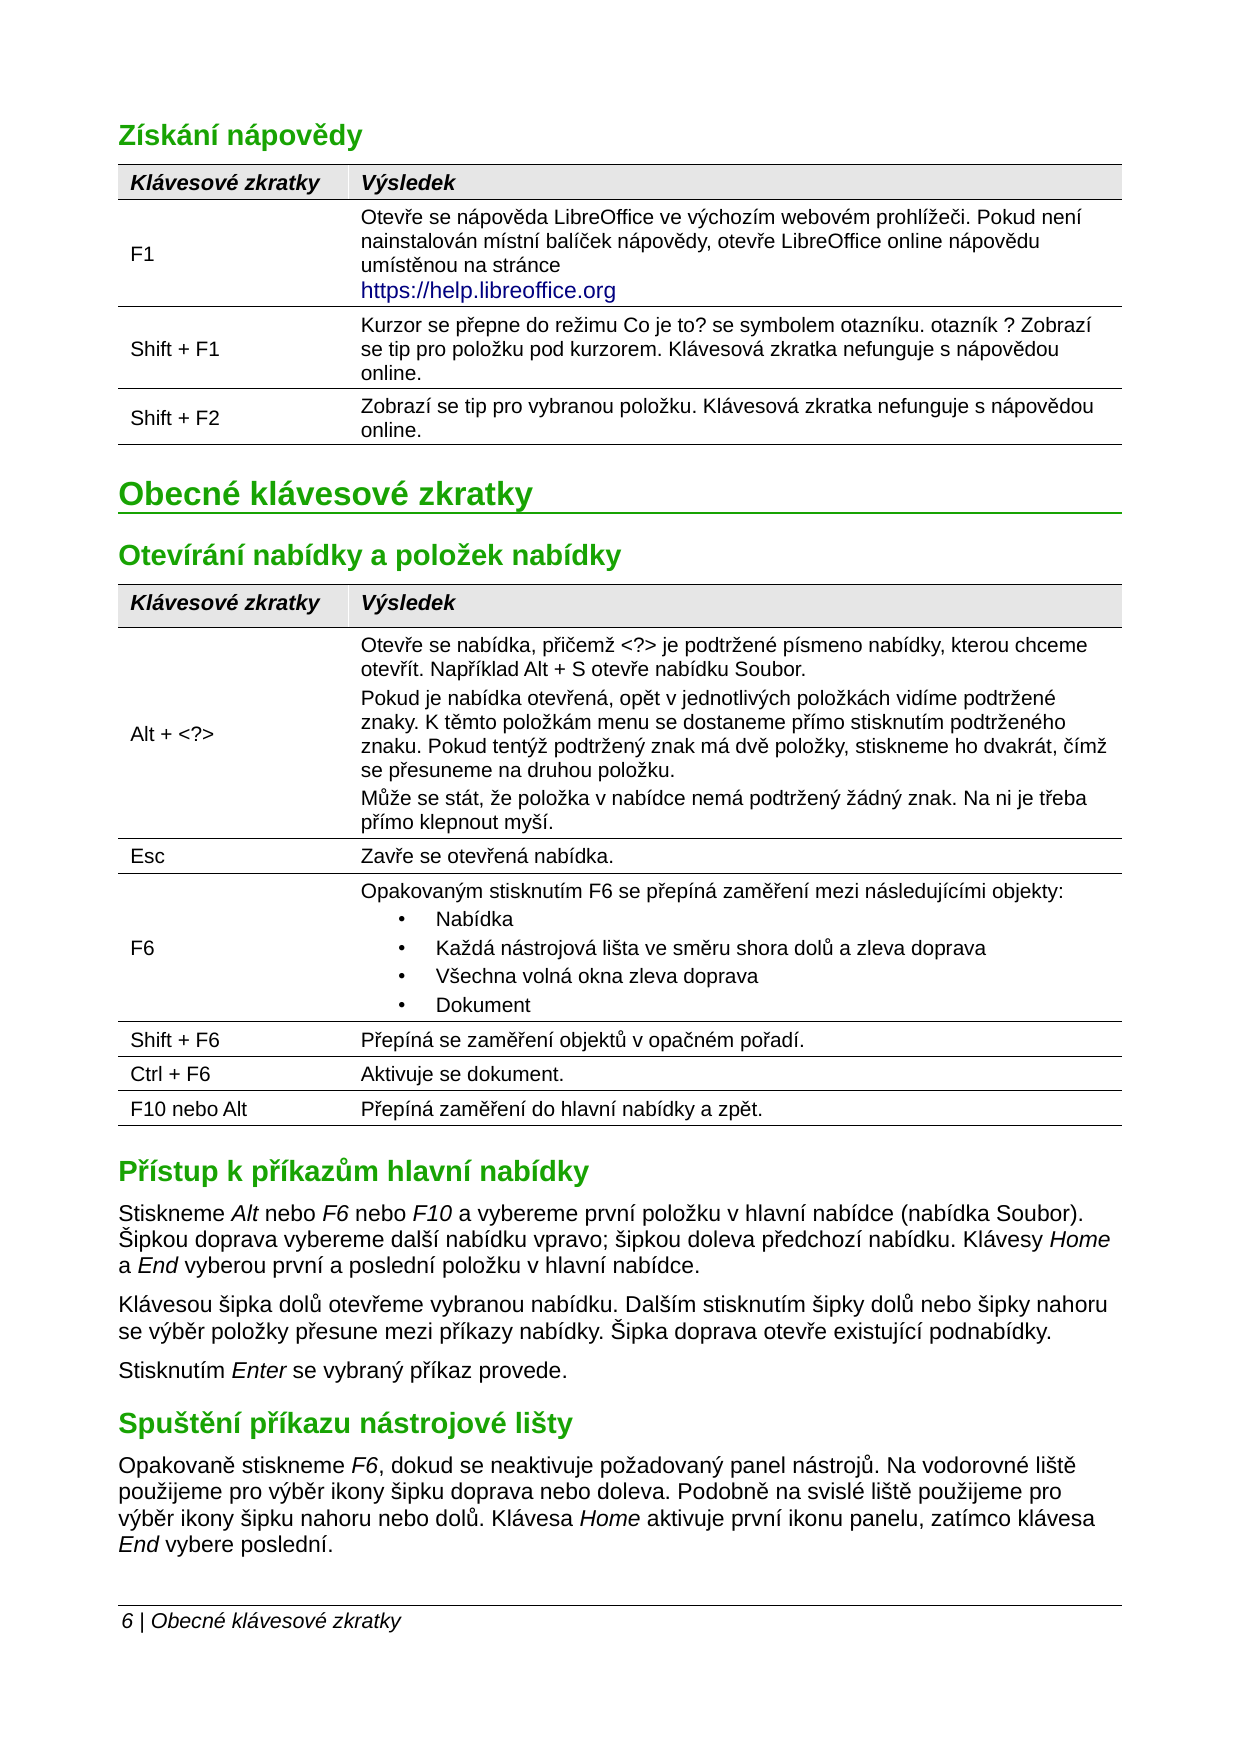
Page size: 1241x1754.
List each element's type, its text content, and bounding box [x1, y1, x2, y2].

table_cell Zobrazí se tip pro vybranou položku. Klávesová zkratka nefunguje s nápovědou online. [349, 389, 1122, 444]
table_cell Kurzor se přepne do režimu Co je to? se symbolem otazníku. otazník ? Zobrazí se tip pro položku pod kurzorem. Klávesová zkratka nefunguje s nápovědou online. [349, 307, 1122, 387]
table_cell Esc [118, 839, 348, 873]
table_cell F6 [118, 874, 348, 1021]
text Stisknutím Enter se vybraný příkaz provede. [118, 1357, 1122, 1383]
table_cell Přepíná se zaměření objektů v opačném pořadí. [349, 1022, 1122, 1056]
text Opakovaně stiskneme F6, dokud se neaktivuje požadovaný panel nástrojů. Na vodorovné liště použijeme pro výběr ikony šipku doprava nebo doleva. Podobně na svislé liště použijeme pro výběr ikony šipku nahoru nebo dolů. Klávesa Home aktivuje první ikonu panelu, zatímco klávesa End vybere poslední. [118, 1452, 1122, 1557]
table_cell Otevře se nabídka, přičemž <?> je podtržené písmeno nabídky, kterou chceme otevřít. Například Alt + S otevře nabídku Soubor. Pokud je nabídka otevřená, opět v jednotlivých položkách vidíme podtržené znaky. K těmto položkám menu se dostaneme přímo stisknutím podtrženého znaku. Pokud tentýž podtržený znak má dvě položky, stiskneme ho dvakrát, čímž se přesuneme na druhou položku. Může se stát, že položka v nabídce nemá podtržený žádný znak. Na ni je třeba přímo klepnout myší. [349, 628, 1122, 838]
table_cell Ctrl + F6 [118, 1057, 348, 1090]
subtitle Otevírání nabídky a položek nabídky [118, 538, 1122, 572]
subtitle Přístup k příkazům hlavní nabídky [118, 1154, 1122, 1188]
table_header Klávesové zkratky [118, 585, 348, 627]
table_cell Alt + <?> [118, 628, 348, 838]
table_cell F1 [118, 200, 348, 306]
table_cell Aktivuje se dokument. [349, 1057, 1122, 1090]
table_cell Shift + F2 [118, 389, 348, 444]
subtitle Spuštění příkazu nástrojové lišty [118, 1407, 1122, 1440]
table_cell Zavře se otevřená nabídka. [349, 839, 1122, 873]
table_cell Opakovaným stisknutím F6 se přepíná zaměření mezi následujícími objekty: Nabídka Každá nástrojová lišta ve směru shora dolů a zleva doprava Všechna volná okna zleva doprava Dokument [349, 874, 1122, 1021]
text Stiskneme Alt nebo F6 nebo F10 a vybereme první položku v hlavní nabídce (nabídka Soubor). Šipkou doprava vybereme další nabídku vpravo; šipkou doleva předchozí nabídku. Klávesy Home a End vyberou první a poslední položku v hlavní nabídce. [118, 1200, 1122, 1279]
table_header Výsledek [349, 165, 1122, 199]
table_cell F10 nebo Alt [118, 1091, 348, 1125]
text Klávesou šipka dolů otevřeme vybranou nabídku. Dalším stisknutím šipky dolů nebo šipky nahoru se výběr položky přesune mezi příkazy nabídky. Šipka doprava otevře existující podnabídky. [118, 1291, 1122, 1344]
table_header Klávesové zkratky [118, 165, 348, 199]
table_cell Shift + F1 [118, 307, 348, 387]
table_header Výsledek [349, 585, 1122, 627]
table_cell Shift + F6 [118, 1022, 348, 1056]
table_cell Přepíná zaměření do hlavní nabídky a zpět. [349, 1091, 1122, 1125]
subtitle Obecné klávesové zkratky [118, 474, 1122, 512]
table_cell Otevře se nápověda LibreOffice ve výchozím webovém prohlížeči. Pokud není nainstalován místní balíček nápovědy, otevře LibreOffice online nápovědu umístěnou na stránce https://help.libreoffice.org [349, 200, 1122, 306]
subtitle Získání nápovědy [118, 118, 1122, 152]
